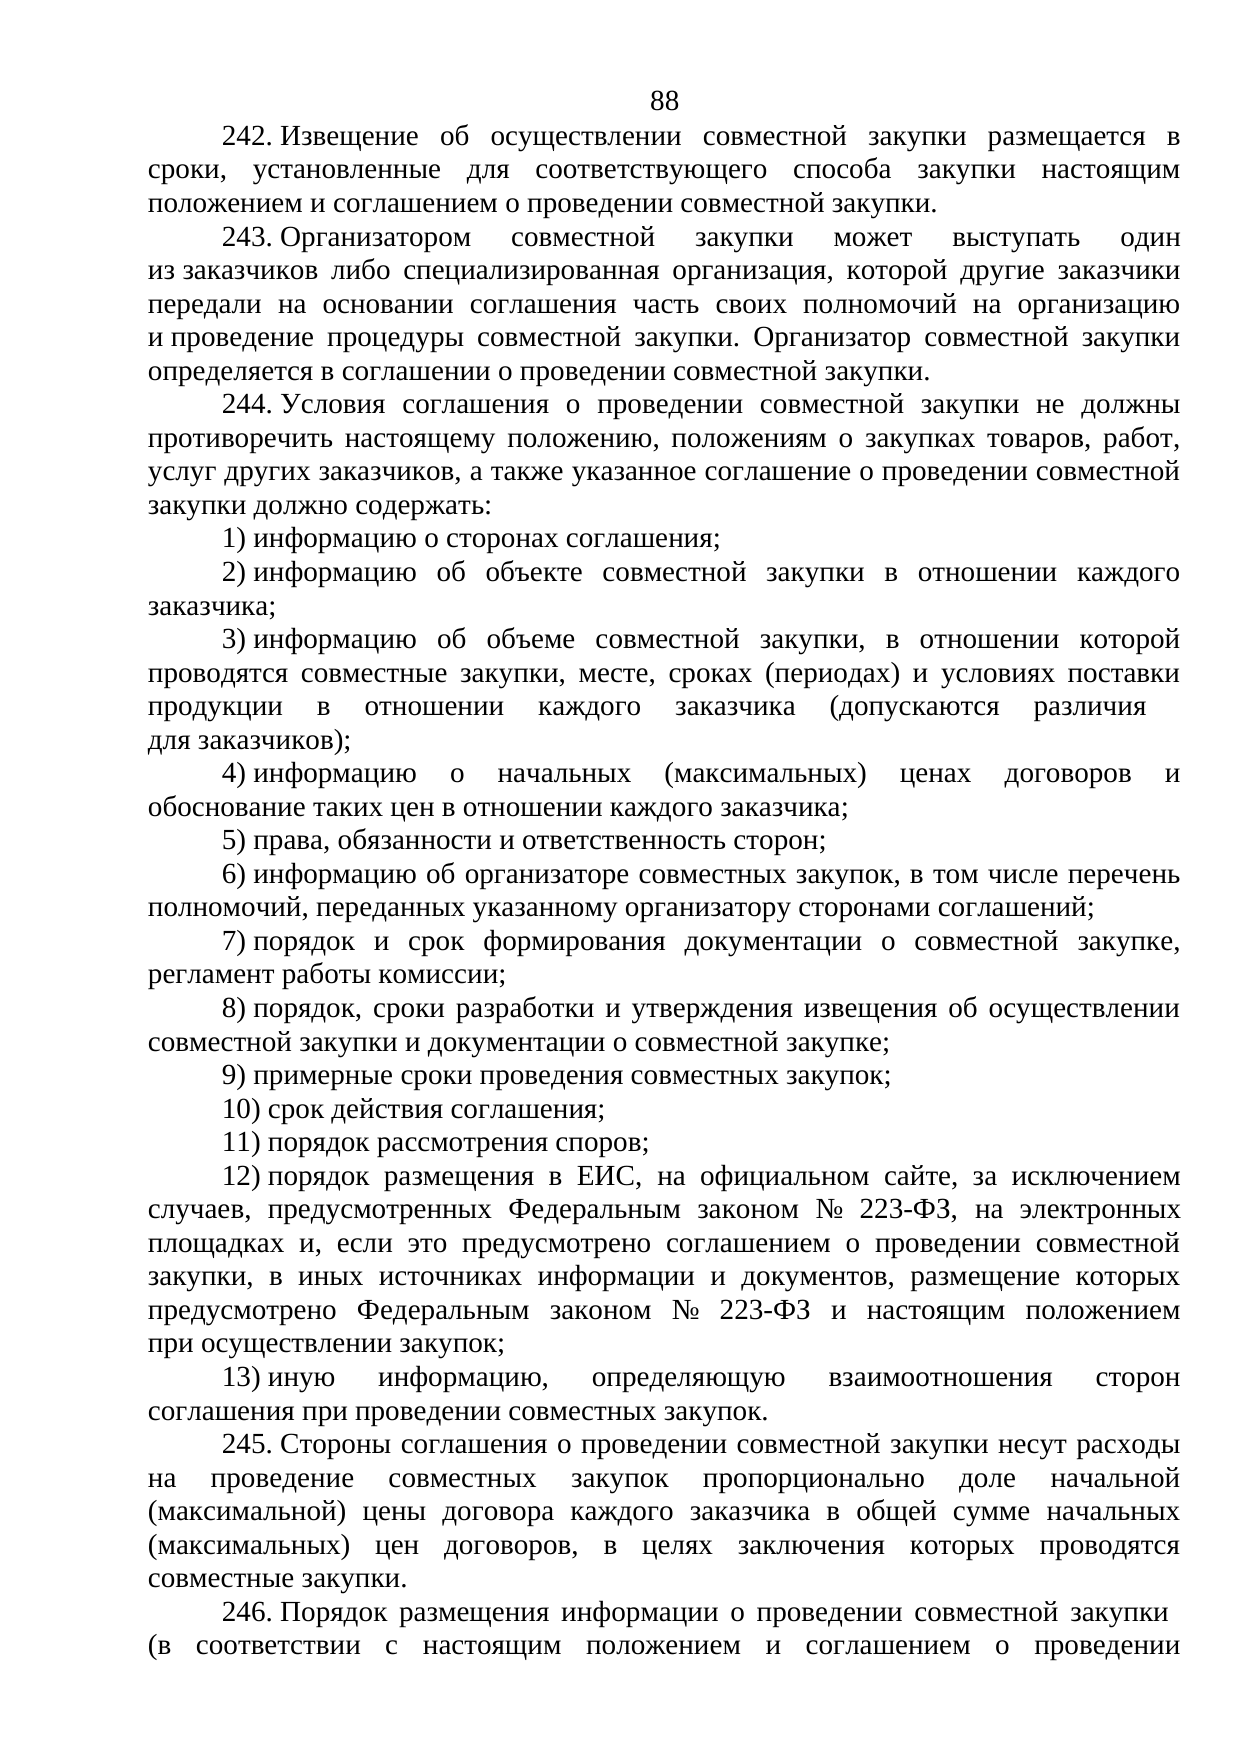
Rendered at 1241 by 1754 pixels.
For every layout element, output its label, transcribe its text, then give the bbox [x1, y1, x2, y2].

text 1) информацию о сторонах соглашения; [148, 521, 1181, 554]
text 11) порядок рассмотрения споров; [148, 1124, 1181, 1158]
text 245. Стороны соглашения о проведении совместной закупки несут расходы на проведение совместных закупок пропорционально доле начальной (максимальной) цены договора каждого заказчика в общей сумме начальных (максимальных) цен договоров, в целях заключения которых проводятся совместные закупки. [148, 1426, 1181, 1594]
text 3) информацию об объеме совместной закупки, в отношении которой проводятся совместные закупки, месте, сроках (периодах) и условиях поставки продукции в отношении каждого заказчика (допускаются различия для заказчиков); [148, 621, 1181, 755]
text 242. Извещение об осуществлении совместной закупки размещается в сроки, установленные для соответствующего способа закупки настоящим положением и соглашением о проведении совместной закупки. [148, 118, 1181, 219]
text 10) срок действия соглашения; [148, 1091, 1181, 1124]
text 12) порядок размещения в ЕИС, на официальном сайте, за исключением случаев, предусмотренных Федеральным законом № 223-ФЗ, на электронных площадках и, если это предусмотрено соглашением о проведении совместной закупки, в иных источниках информации и документов, размещение которых предусмотрено Федеральным законом № 223-ФЗ и настоящим положением при осуществлении закупок; [148, 1158, 1181, 1359]
text 244. Условия соглашения о проведении совместной закупки не должны противоречить настоящему положению, положениям о закупках товаров, работ, услуг других заказчиков, а также указанное соглашение о проведении совместной закупки должно содержать: [148, 386, 1181, 521]
text 13) иную информацию, определяющую взаимоотношения сторон соглашения при проведении совместных закупок. [148, 1359, 1181, 1426]
text 2) информацию об объекте совместной закупки в отношении каждого заказчика; [148, 554, 1181, 621]
text 5) права, обязанности и ответственность сторон; [148, 822, 1181, 856]
text 8) порядок, сроки разработки и утверждения извещения об осуществлении совместной закупки и документации о совместной закупке; [148, 990, 1181, 1057]
text 246. Порядок размещения информации о проведении совместной закупки (в соответствии с настоящим положением и соглашением о проведении [148, 1594, 1181, 1661]
text 243. Организатором совместной закупки может выступать один из заказчиков либо специализированная организация, которой другие заказчики передали на основании соглашения часть своих полномочий на организацию и проведение процедуры совместной закупки. Организатор совместной закупки определяется в соглашении о проведении совместной закупки. [148, 219, 1181, 386]
text 4) информацию о начальных (максимальных) ценах договоров и обоснование таких цен в отношении каждого заказчика; [148, 755, 1181, 822]
text 7) порядок и срок формирования документации о совместной закупке, регламент работы комиссии; [148, 923, 1181, 990]
text 9) примерные сроки проведения совместных закупок; [148, 1057, 1181, 1091]
text 6) информацию об организаторе совместных закупок, в том числе перечень полномочий, переданных указанному организатору сторонами соглашений; [148, 856, 1181, 923]
